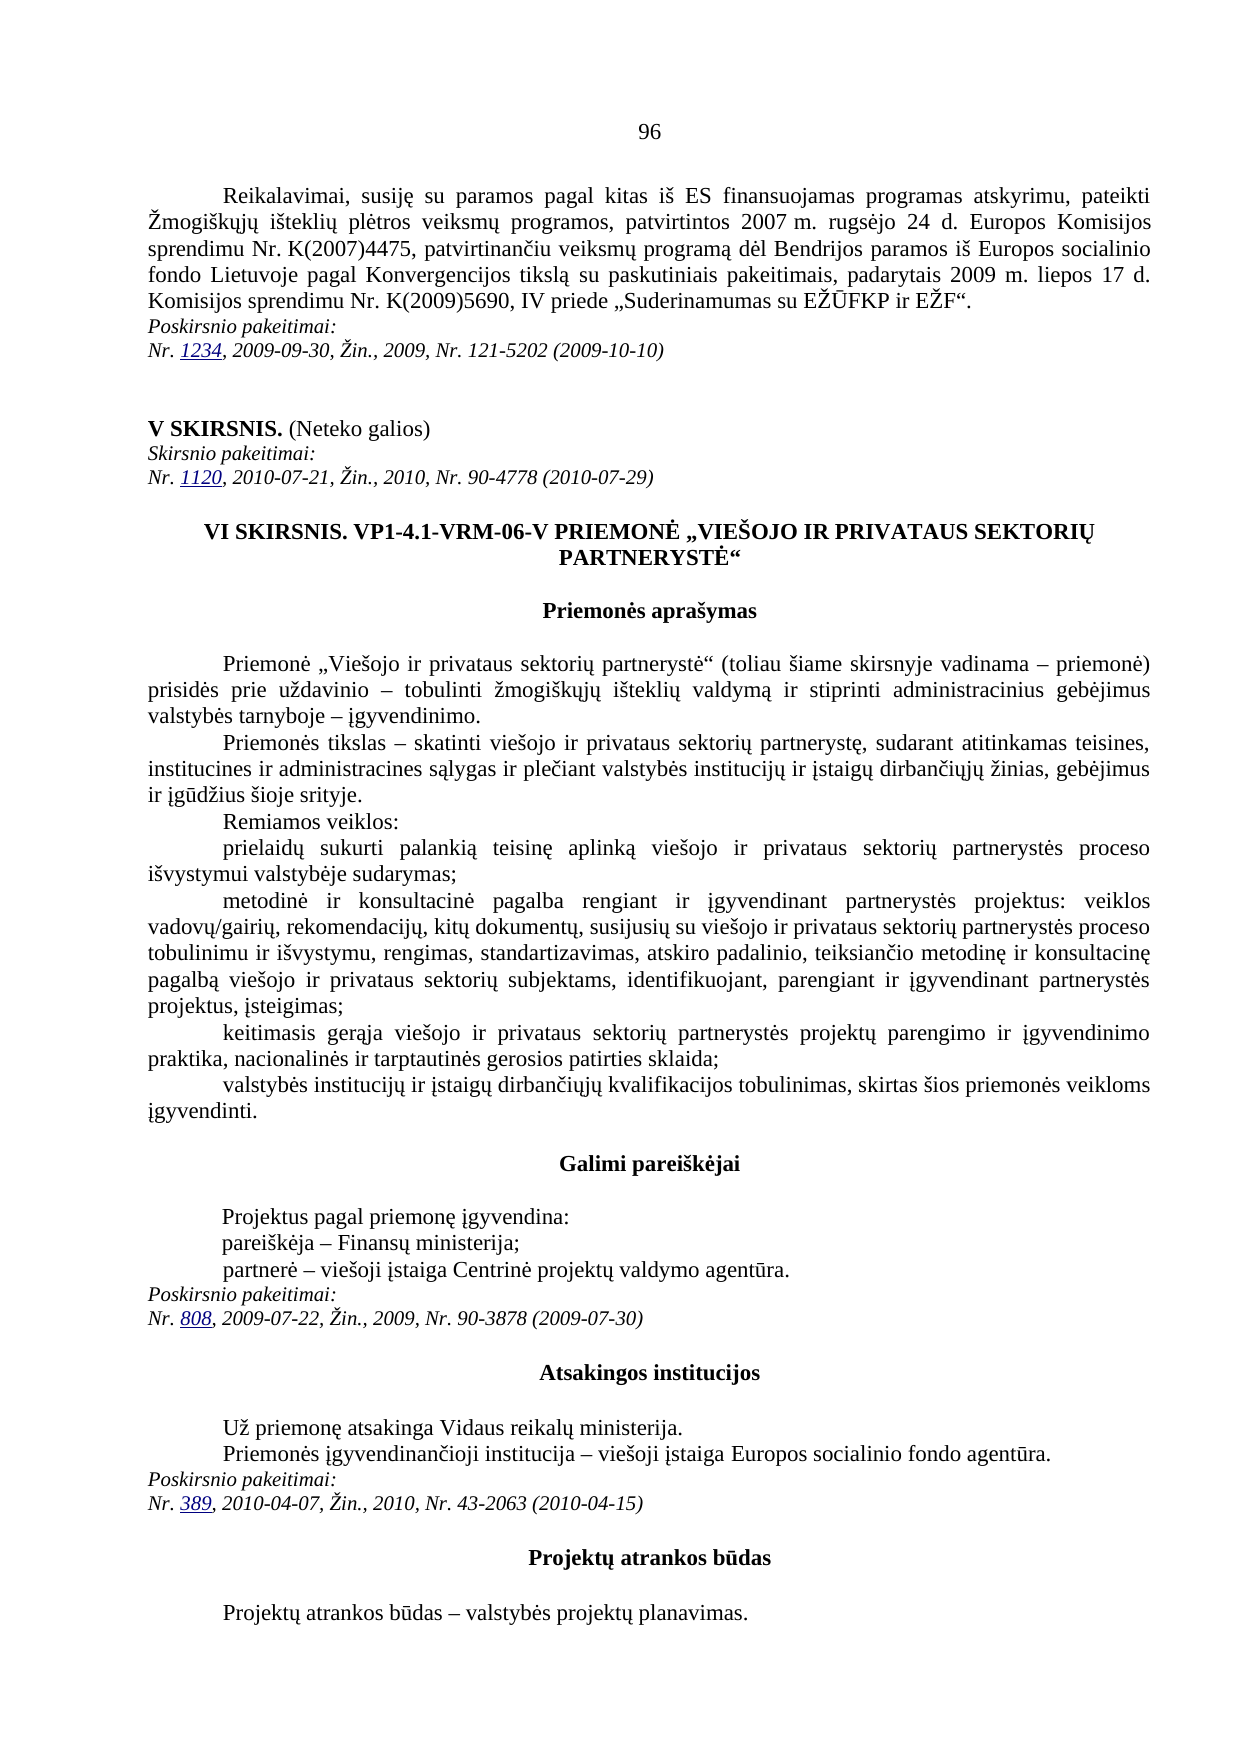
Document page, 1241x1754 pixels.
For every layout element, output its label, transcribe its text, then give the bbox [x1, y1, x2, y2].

text Nr. 1120, 2010-07-21, Žin., 2010, Nr. 90-4778 (2010-07-29) [148, 465, 1152, 489]
text Skirsnio pakeitimai: [148, 441, 1152, 465]
text Poskirsnio pakeitimai: [148, 1467, 1152, 1491]
text Galimi pareiškėjai [148, 1150, 1152, 1177]
text Projektus pagal priemonę įgyvendina: [148, 1203, 1152, 1229]
subtitle V SKIRSNIS. (Neteko galios) [148, 414, 1152, 441]
text Projektų atrankos būdas – valstybės projektų planavimas. [148, 1599, 1152, 1625]
text Priemonės įgyvendinančioji institucija – viešoji įstaiga Europos socialinio fondo agentūra. [148, 1440, 1152, 1467]
text Už priemonę atsakinga Vidaus reikalų ministerija. [148, 1414, 1152, 1440]
text Nr. 389, 2010-04-07, Žin., 2010, Nr. 43-2063 (2010-04-15) [148, 1491, 1152, 1515]
text pareiškėja – Finansų ministerija; [148, 1229, 1152, 1256]
text Priemonė „Viešojo ir privataus sektorių partnerystė“ (toliau šiame skirsnyje vadinama – priemonė) prisidės prie uždavinio – tobulinti žmogiškųjų išteklių valdymą ir stiprinti administracinius gebėjimus valstybės tarnyboje – įgyvendinimo. [148, 649, 1152, 729]
text metodinė ir konsultacinė pagalba rengiant ir įgyvendinant partnerystės projektus: veiklos vadovų/gairių, rekomendacijų, kitų dokumentų, susijusių su viešojo ir privataus sektorių partnerystės proceso tobulinimu ir išvystymu, rengimas, standartizavimas, atskiro padalinio, teiksiančio metodinę ir konsultacinę pagalbą viešojo ir privataus sektorių subjektams, identifikuojant, parengiant ir įgyvendinant partnerystės projektus, įsteigimas; [148, 887, 1152, 1018]
text valstybės institucijų ir įstaigų dirbančiųjų kvalifikacijos tobulinimas, skirtas šios priemonės veikloms įgyvendinti. [148, 1071, 1152, 1124]
text Nr. 808, 2009-07-22, Žin., 2009, Nr. 90-3878 (2009-07-30) [148, 1306, 1152, 1330]
text keitimasis gerąja viešojo ir privataus sektorių partnerystės projektų parengimo ir įgyvendinimo praktika, nacionalinės ir tarptautinės gerosios patirties sklaida; [148, 1018, 1152, 1071]
text Poskirsnio pakeitimai: [148, 314, 1152, 338]
text partnerė – viešoji įstaiga Centrinė projektų valdymo agentūra. [185, 1256, 1152, 1282]
text Atsakingos institucijos [148, 1359, 1152, 1385]
subtitle VI SKIRSNIS. VP1-4.1-VRM-06-V PRIEMONĖ „VIEŠOJO IR PRIVATAUS SEKTORIŲ PARTNERYSTĖ“ [148, 518, 1152, 571]
text Nr. 1234, 2009-09-30, Žin., 2009, Nr. 121-5202 (2009-10-10) [148, 338, 1152, 362]
text Remiamos veiklos: [148, 808, 1152, 834]
text Projektų atrankos būdas [148, 1544, 1152, 1570]
text Reikalavimai, susiję su paramos pagal kitas iš ES finansuojamas programas atskyrimu, pateikti Žmogiškųjų išteklių plėtros veiksmų programos, patvirtintos 2007 m. rugsėjo 24 d. Europos Komisijos sprendimu Nr. K(2007)4475, patvirtinančiu veiksmų programą dėl Bendrijos paramos iš Europos socialinio fondo Lietuvoje pagal Konvergencijos tikslą su paskutiniais pakeitimais, padarytais 2009 m. liepos 17 d. Komisijos sprendimu Nr. K(2009)5690, IV priede „Suderinamumas su EŽŪFKP ir EŽF“. [148, 182, 1152, 314]
text Priemonės tikslas – skatinti viešojo ir privataus sektorių partnerystę, sudarant atitinkamas teisines, institucines ir administracines sąlygas ir plečiant valstybės institucijų ir įstaigų dirbančiųjų žinias, gebėjimus ir įgūdžius šioje srityje. [148, 729, 1152, 808]
text Priemonės aprašymas [148, 597, 1152, 623]
text Poskirsnio pakeitimai: [148, 1282, 1152, 1306]
text prielaidų sukurti palankią teisinę aplinką viešojo ir privataus sektorių partnerystės proceso išvystymui valstybėje sudarymas; [148, 834, 1152, 887]
